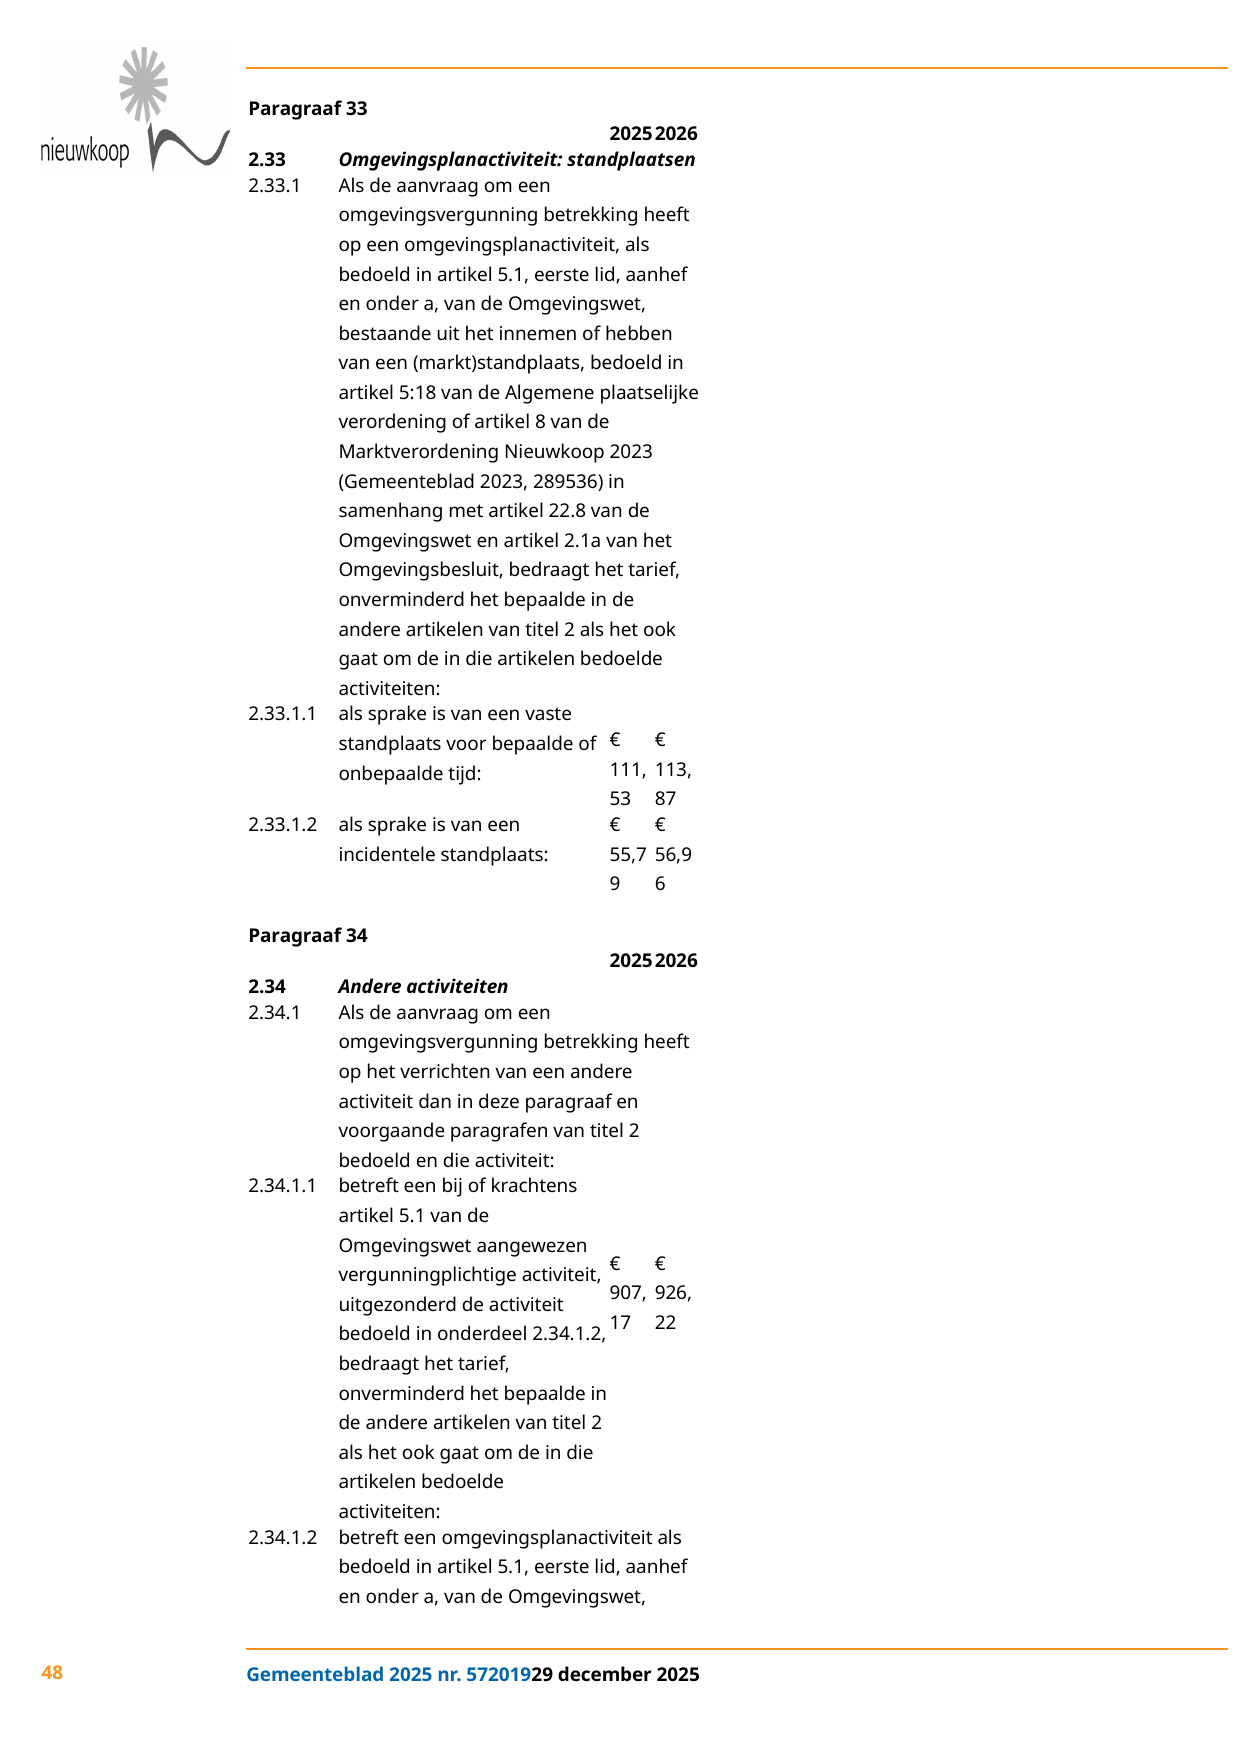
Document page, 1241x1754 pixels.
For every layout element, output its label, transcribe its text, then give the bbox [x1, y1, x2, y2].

table_cell [248, 948, 293, 973]
table_cell [519, 922, 564, 948]
table_cell [248, 1025, 293, 1173]
table_cell [293, 726, 338, 811]
table_cell [429, 896, 474, 922]
table_cell 2026 [655, 948, 700, 973]
table_cell [609, 95, 654, 121]
table_cell [248, 1199, 293, 1224]
table_cell € 111,53 [609, 726, 654, 811]
table_cell [655, 1224, 700, 1250]
table_cell [564, 948, 609, 973]
table_cell [248, 224, 293, 249]
table_cell [564, 95, 609, 121]
table_cell [609, 896, 654, 922]
table_cell 2.34.1.2 [248, 1524, 338, 1549]
table_cell [519, 948, 564, 973]
table_cell [655, 922, 700, 948]
table_cell [248, 1550, 293, 1609]
table_cell Als de aanvraag om een omgevingsvergunning betrekking heeft op een omgevingsplanactiviteit, als bedoeld in artikel 5.1, eerste lid, aanhef en onder a, van de Omgevingswet, bestaande uit het innemen of hebben van een (markt)standplaats, bedoeld in artikel 5:18 van de Algemene plaatselijke verordening of artikel 8 van de Marktverordening Nieuwkoop 2023 (Gemeenteblad 2023, 289536) in samenhang met artikel 22.8 van de Omgevingswet en artikel 2.1a van het Omgevingsbesluit, bedraagt het tarief, onverminderd het bepaalde in de andere artikelen van titel 2 als het ook gaat om de in die artikelen bedoelde activiteiten: [338, 172, 700, 701]
table_cell [248, 249, 293, 275]
table_cell [338, 121, 609, 146]
table_cell [384, 922, 429, 948]
table_cell [293, 249, 338, 275]
table_cell [293, 896, 338, 922]
table_cell 2.33.1.1 [248, 701, 338, 726]
table_cell [248, 726, 293, 811]
table_cell [429, 922, 474, 948]
table_cell betreft een omgevingsplanactiviteit als bedoeld in artikel 5.1, eerste lid, aanhef en onder a, van de Omgevingswet, [338, 1524, 700, 1609]
table_cell [293, 1250, 338, 1524]
table_cell [655, 95, 700, 121]
table_cell [384, 95, 429, 121]
table_cell 2025 [609, 948, 654, 973]
table_cell [655, 701, 700, 726]
table_cell 2025 [609, 121, 654, 146]
table_cell [248, 275, 293, 701]
table_cell € 113,87 [655, 726, 700, 811]
table_cell 2.34.1 [248, 999, 338, 1025]
table_cell [609, 1199, 654, 1224]
table_cell [474, 922, 519, 948]
table_cell [293, 198, 338, 223]
table_cell Omgevingsplanactiviteit: standplaatsen [338, 146, 700, 172]
table_cell [384, 948, 429, 973]
table_cell € 926,22 [655, 1250, 700, 1524]
table_cell € 55,79 [609, 811, 654, 896]
table_cell 2.33.1.2 [248, 811, 338, 896]
table_cell [655, 896, 700, 922]
table_cell € 56,96 [655, 811, 700, 896]
table_cell als sprake is van een vaste standplaats voor bepaalde of onbepaalde tijd: [338, 701, 609, 811]
table_cell [609, 1173, 654, 1198]
table_cell [248, 121, 293, 146]
table_cell [609, 922, 654, 948]
table_cell Paragraaf 33 [248, 95, 383, 121]
table_cell [474, 948, 519, 973]
table_cell [655, 1199, 700, 1224]
table_cell [248, 1224, 293, 1250]
table_cell [293, 1550, 338, 1609]
table_cell [655, 1173, 700, 1198]
table_cell [293, 1199, 338, 1224]
table_cell [293, 224, 338, 249]
table_cell [384, 896, 429, 922]
table_cell 2.34 [248, 973, 338, 999]
table_cell [248, 1250, 293, 1524]
table_cell [248, 896, 293, 922]
picture [41, 47, 231, 172]
table_cell [564, 896, 609, 922]
table_cell als sprake is van een incidentele standplaats: [338, 811, 609, 896]
table_cell [338, 896, 383, 922]
table_cell Paragraaf 34 [248, 922, 383, 948]
table_cell 2.33.1 [248, 172, 338, 198]
table_cell 2.34.1.1 [248, 1173, 338, 1198]
table_cell [474, 95, 519, 121]
table_cell [609, 701, 654, 726]
table_cell [429, 948, 474, 973]
table_cell [564, 922, 609, 948]
table_cell 2026 [655, 121, 700, 146]
table_cell [293, 1025, 338, 1173]
table_cell [248, 198, 293, 223]
table_cell [609, 1224, 654, 1250]
table_cell [519, 896, 564, 922]
table_cell 2.33 [248, 146, 338, 172]
table_cell [293, 275, 338, 701]
table_cell [293, 121, 338, 146]
table_cell betreft een bij of krachtens artikel 5.1 van de Omgevingswet aangewezen vergunningplichtige activiteit, uitgezonderd de activiteit bedoeld in onderdeel 2.34.1.2, bedraagt het tarief, onverminderd het bepaalde in de andere artikelen van titel 2 als het ook gaat om de in die artikelen bedoelde activiteiten: [338, 1173, 609, 1524]
table_cell € 907,17 [609, 1250, 654, 1524]
table_cell [519, 95, 564, 121]
table_cell [293, 948, 338, 973]
table_cell Als de aanvraag om een omgevingsvergunning betrekking heeft op het verrichten van een andere activiteit dan in deze paragraaf en voorgaande paragrafen van titel 2 bedoeld en die activiteit: [338, 999, 700, 1173]
table_cell [293, 1224, 338, 1250]
table_cell [338, 948, 383, 973]
table_cell Andere activiteiten [338, 973, 700, 999]
table_cell [429, 95, 474, 121]
table_cell [474, 896, 519, 922]
